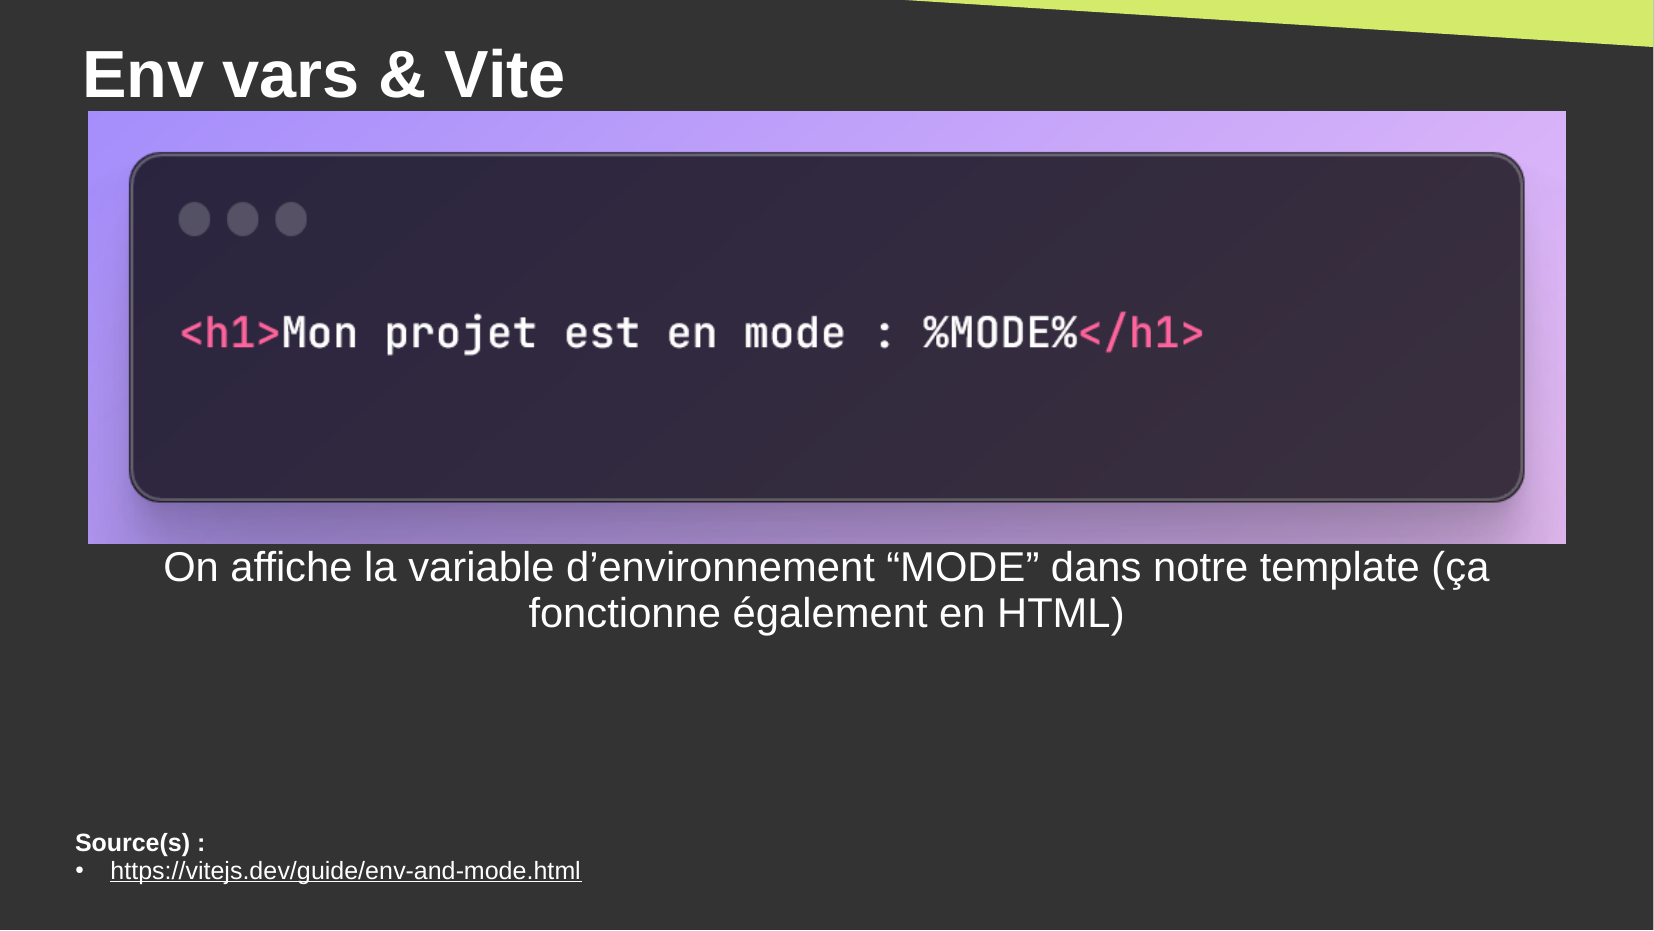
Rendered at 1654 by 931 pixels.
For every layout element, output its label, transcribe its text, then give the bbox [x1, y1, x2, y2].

picture [88, 115, 1566, 543]
title Env vars & Vite [82, 37, 1571, 115]
text_box Source(s) : https://vitejs.dev/guide/env-and-mode.html [60, 821, 1546, 931]
text_box [904, 0, 1654, 48]
list On affiche la variable d’environnement “MODE” dans notre template (ça fonctionne également en HTML) [64, 543, 1589, 638]
